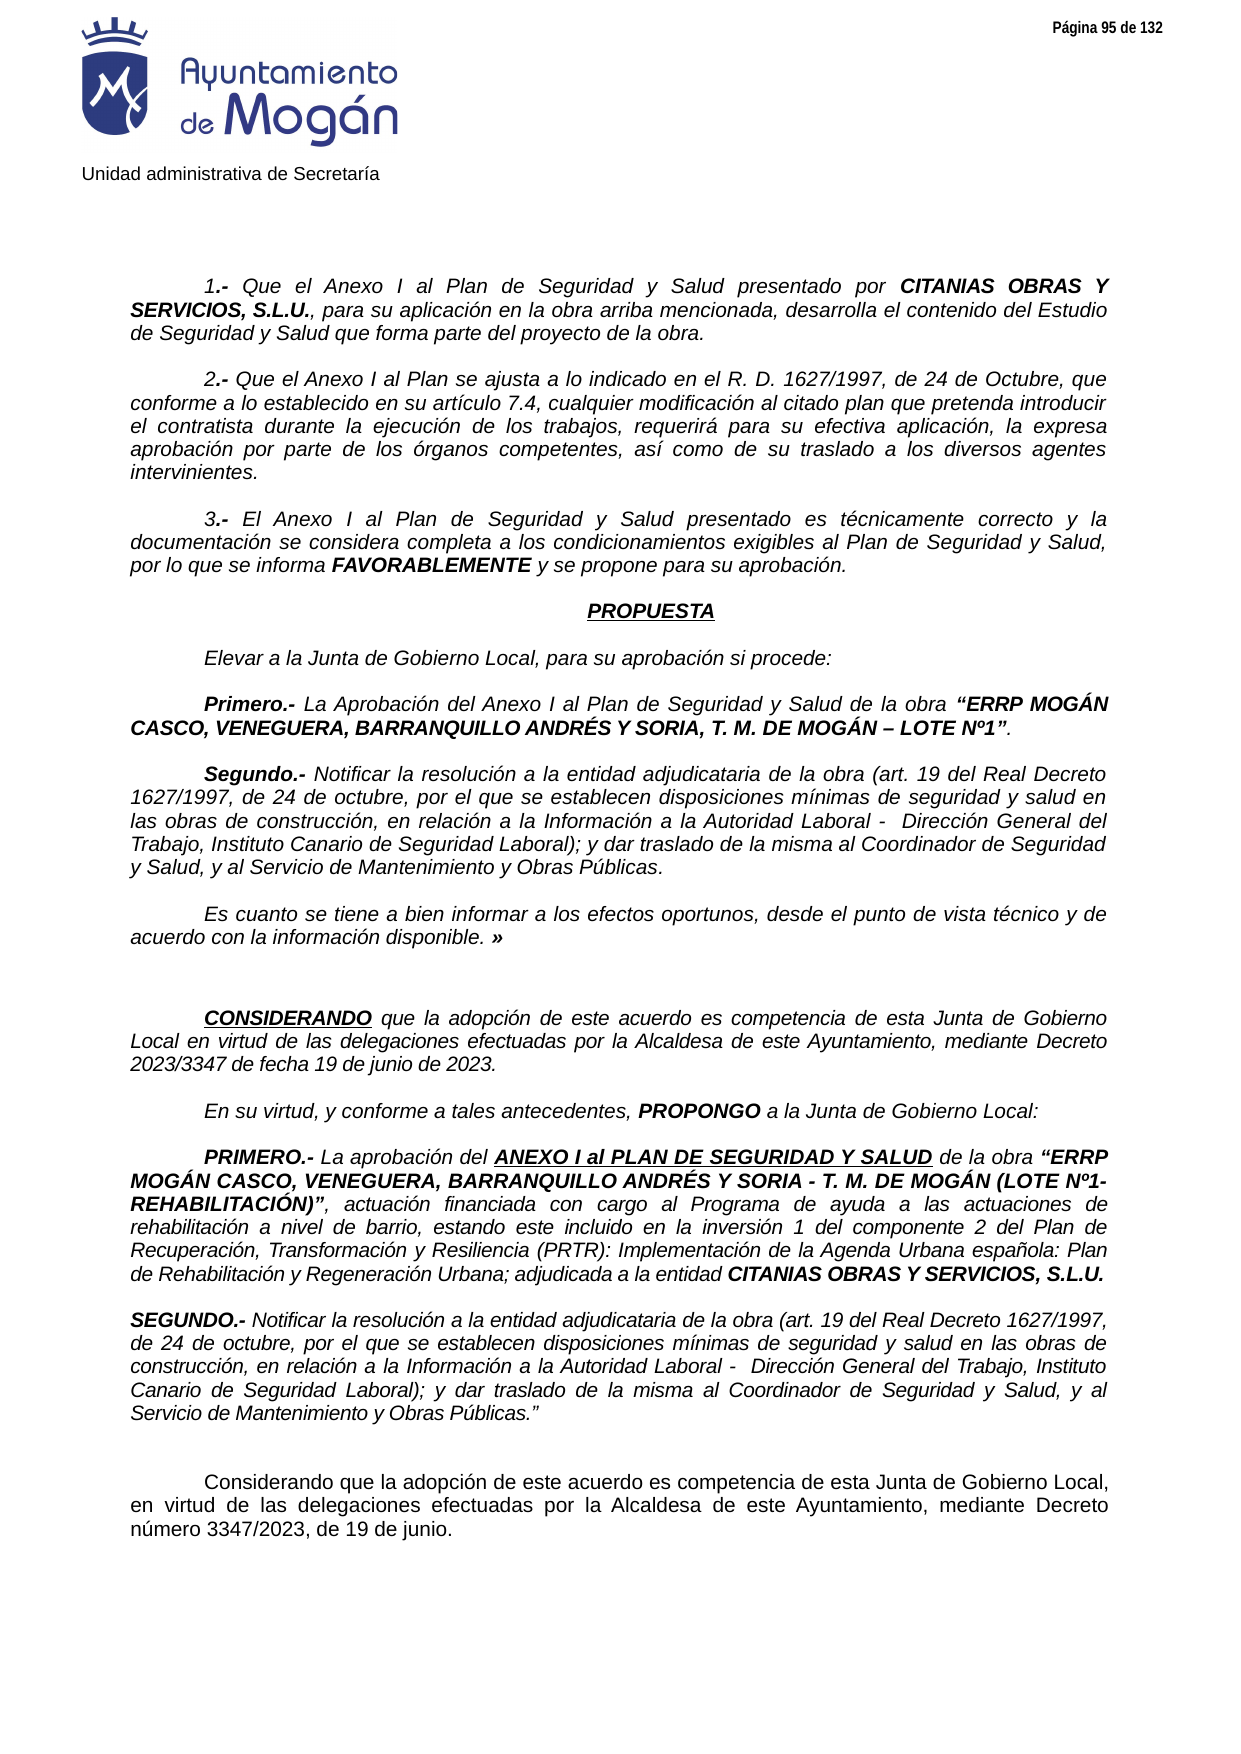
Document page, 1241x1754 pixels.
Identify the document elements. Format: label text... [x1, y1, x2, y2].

picture [81, 17, 398, 153]
text 3.- El Anexo I al Plan de Seguridad y Salud presentado es técnicamente correcto y la documentación se considera completa a los condicionamientos exigibles al Plan de Seguridad y Salud, por lo que se informa FAVORABLEMENTE y se propone para su aprobación. [130, 507, 1110, 577]
text PRIMERO.- La aprobación del ANEXO I al PLAN DE SEGURIDAD Y SALUD de la obra “ERRP MOGÁN CASCO, VENEGUERA, BARRANQUILLO ANDRÉS Y SORIA - T. M. DE MOGÁN (LOTE Nº1- REHABILITACIÓN)”, actuación financiada con cargo al Programa de ayuda a las actuaciones de rehabilitación a nivel de barrio, estando este incluido en la inversión 1 del componente 2 del Plan de Recuperación, Transformación y Resiliencia (PRTR): Implementación de la Agenda Urbana española: Plan de Rehabilitación y Regeneración Urbana; adjudicada a la entidad CITANIAS OBRAS Y SERVICIOS, S.L.U. [130, 1146, 1110, 1285]
text Es cuanto se tiene a bien informar a los efectos oportunos, desde el punto de vista técnico y de acuerdo con la información disponible. » [130, 902, 1110, 948]
text PROPUESTA [130, 600, 1110, 623]
text Elevar a la Junta de Gobierno Local, para su aprobación si procede: [130, 647, 1110, 670]
text En su virtud, y conforme a tales antecedentes, PROPONGO a la Junta de Gobierno Local: [130, 1099, 1110, 1123]
text CONSIDERANDO que la adopción de este acuerdo es competencia de esta Junta de Gobierno Local en virtud de las delegaciones efectuadas por la Alcaldesa de este Ayuntamiento, mediante Decreto 2023/3347 de fecha 19 de junio de 2023. [130, 1007, 1110, 1076]
text 2.- Que el Anexo I al Plan se ajusta a lo indicado en el R. D. 1627/1997, de 24 de Octubre, que conforme a lo establecido en su artículo 7.4, cualquier modificación al citado plan que pretenda introducir el contratista durante la ejecución de los trabajos, requerirá para su efectiva aplicación, la expresa aprobación por parte de los órganos competentes, así como de su traslado a los diversos agentes intervinientes. [130, 368, 1110, 484]
text Primero.- La Aprobación del Anexo I al Plan de Seguridad y Salud de la obra “ERRP MOGÁN CASCO, VENEGUERA, BARRANQUILLO ANDRÉS Y SORIA, T. M. DE MOGÁN – LOTE Nº1”. [130, 693, 1110, 739]
text 1.- Que el Anexo I al Plan de Seguridad y Salud presentado por CITANIAS OBRAS Y SERVICIOS, S.L.U., para su aplicación en la obra arriba mencionada, desarrolla el contenido del Estudio de Seguridad y Salud que forma parte del proyecto de la obra. [130, 275, 1110, 344]
text Segundo.- Notificar la resolución a la entidad adjudicataria de la obra (art. 19 del Real Decreto 1627/1997, de 24 de octubre, por el que se establecen disposiciones mínimas de seguridad y salud en las obras de construcción, en relación a la Información a la Autoridad Laboral - Dirección General del Trabajo, Instituto Canario de Seguridad Laboral); y dar traslado de la misma al Coordinador de Seguridad y Salud, y al Servicio de Mantenimiento y Obras Públicas. [130, 763, 1110, 879]
text Considerando que la adopción de este acuerdo es competencia de esta Junta de Gobierno Local, en virtud de las delegaciones efectuadas por la Alcaldesa de este Ayuntamiento, mediante Decreto número 3347/2023, de 19 de junio. [130, 1471, 1110, 1541]
text SEGUNDO.- Notificar la resolución a la entidad adjudicataria de la obra (art. 19 del Real Decreto 1627/1997, de 24 de octubre, por el que se establecen disposiciones mínimas de seguridad y salud en las obras de construcción, en relación a la Información a la Autoridad Laboral - Dirección General del Trabajo, Instituto Canario de Seguridad Laboral); y dar traslado de la misma al Coordinador de Seguridad y Salud, y al Servicio de Mantenimiento y Obras Públicas.” [130, 1308, 1110, 1425]
